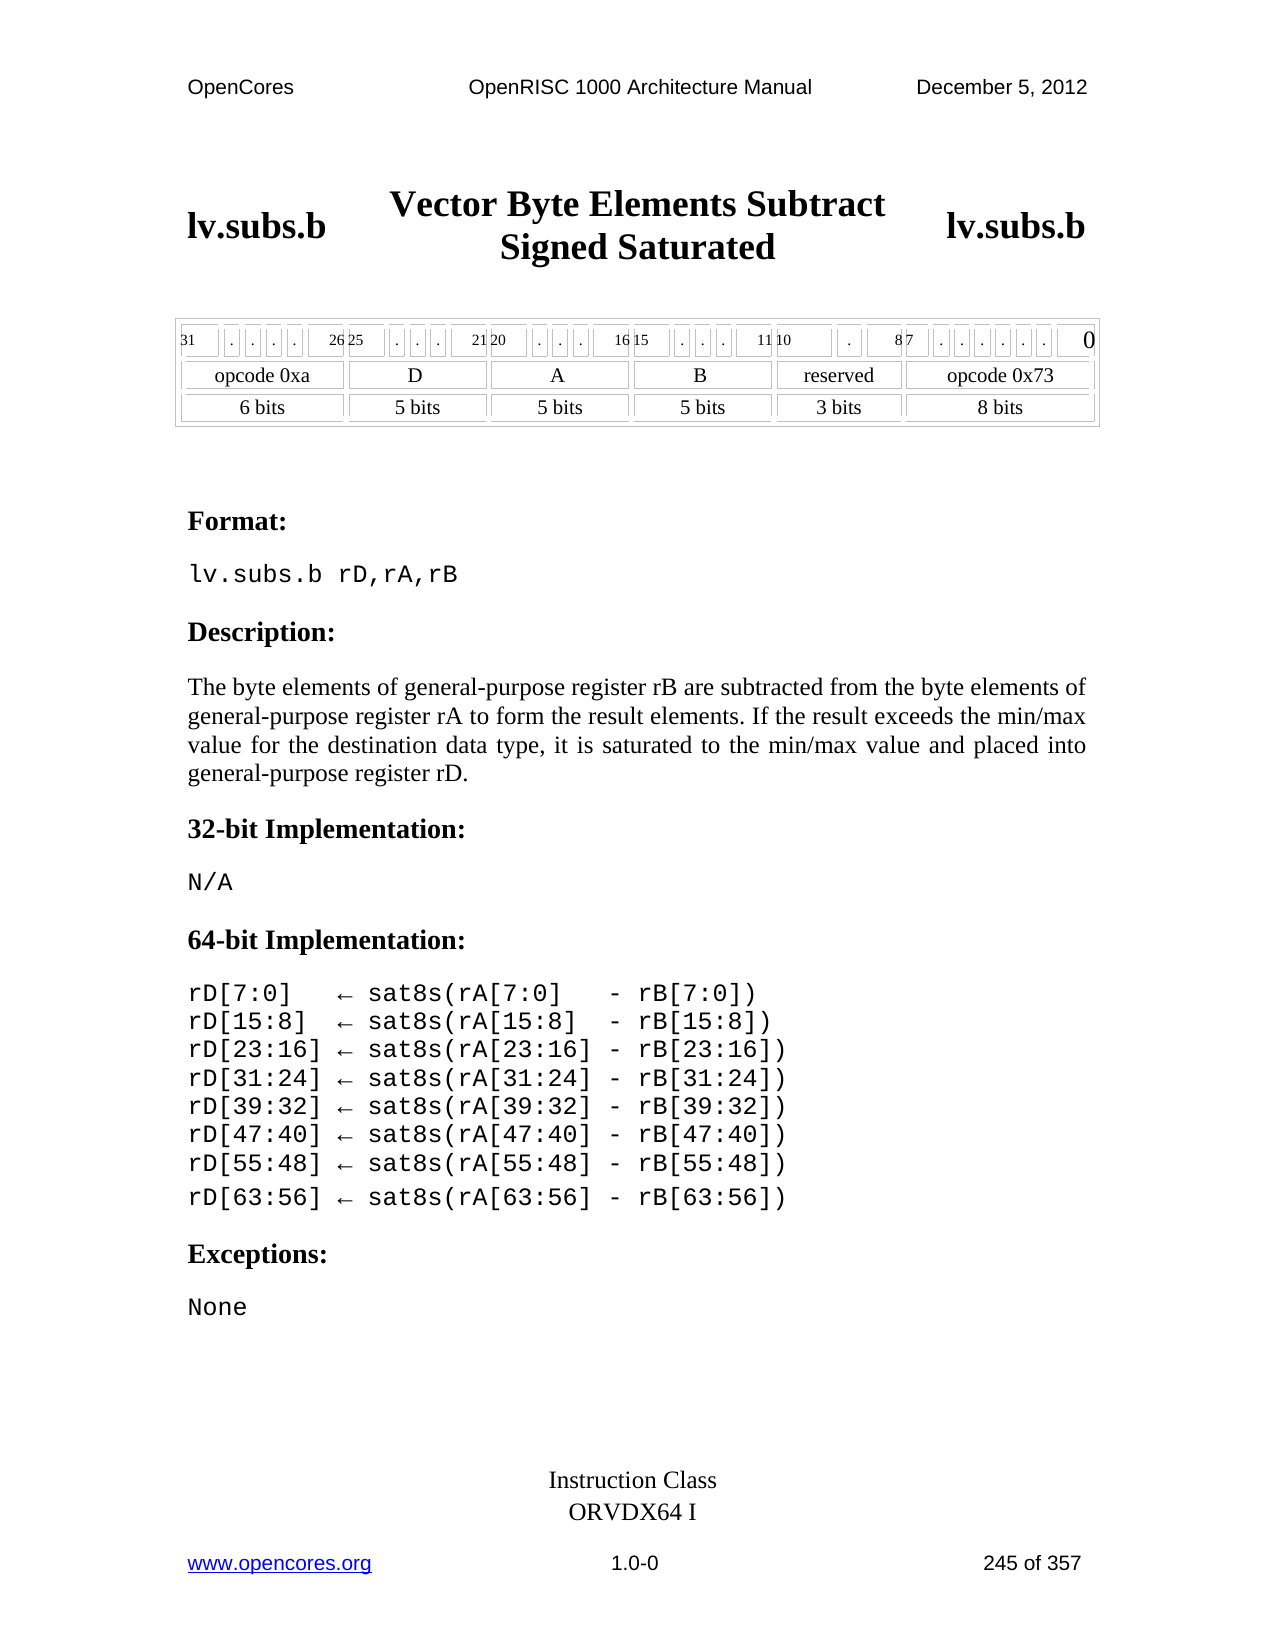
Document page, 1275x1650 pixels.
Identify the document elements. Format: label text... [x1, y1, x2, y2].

text Format: [187, 504, 1087, 536]
text N/A [187, 869, 1087, 898]
text Exceptions: [187, 1237, 1087, 1270]
text None [187, 1295, 1087, 1323]
text rD[7:0] ← sat8s(rA[7:0] - rB[7:0]) rD[15:8] ← sat8s(rA[15:8] - rB[15:8]) rD[23:16] ← sat8s(rA[23:16] - rB[23:16]) rD[31:24] ← sat8s(rA[31:24] - rB[31:24]) rD[39:32] ← sat8s(rA[39:32] - rB[39:32]) rD[47:40] ← sat8s(rA[47:40] - rB[47:40]) rD[55:48] ← sat8s(rA[55:48] - rB[55:48]) rD[63:56] ← sat8s(rA[63:56] - rB[63:56]) [187, 980, 1087, 1212]
text The byte elements of general-purpose register rB are subtracted from the byte elements of general-purpose register rA to form the result elements. If the result exceeds the min/max value for the destination data type, it is saturated to the min/max value and placed into general-purpose register rD. [187, 672, 1087, 787]
text Description: [187, 615, 1087, 647]
text 64-bit Implementation: [187, 923, 1087, 955]
text 32-bit Implementation: [187, 812, 1087, 844]
text lv.subs.b rD,rA,rB [187, 561, 1087, 590]
